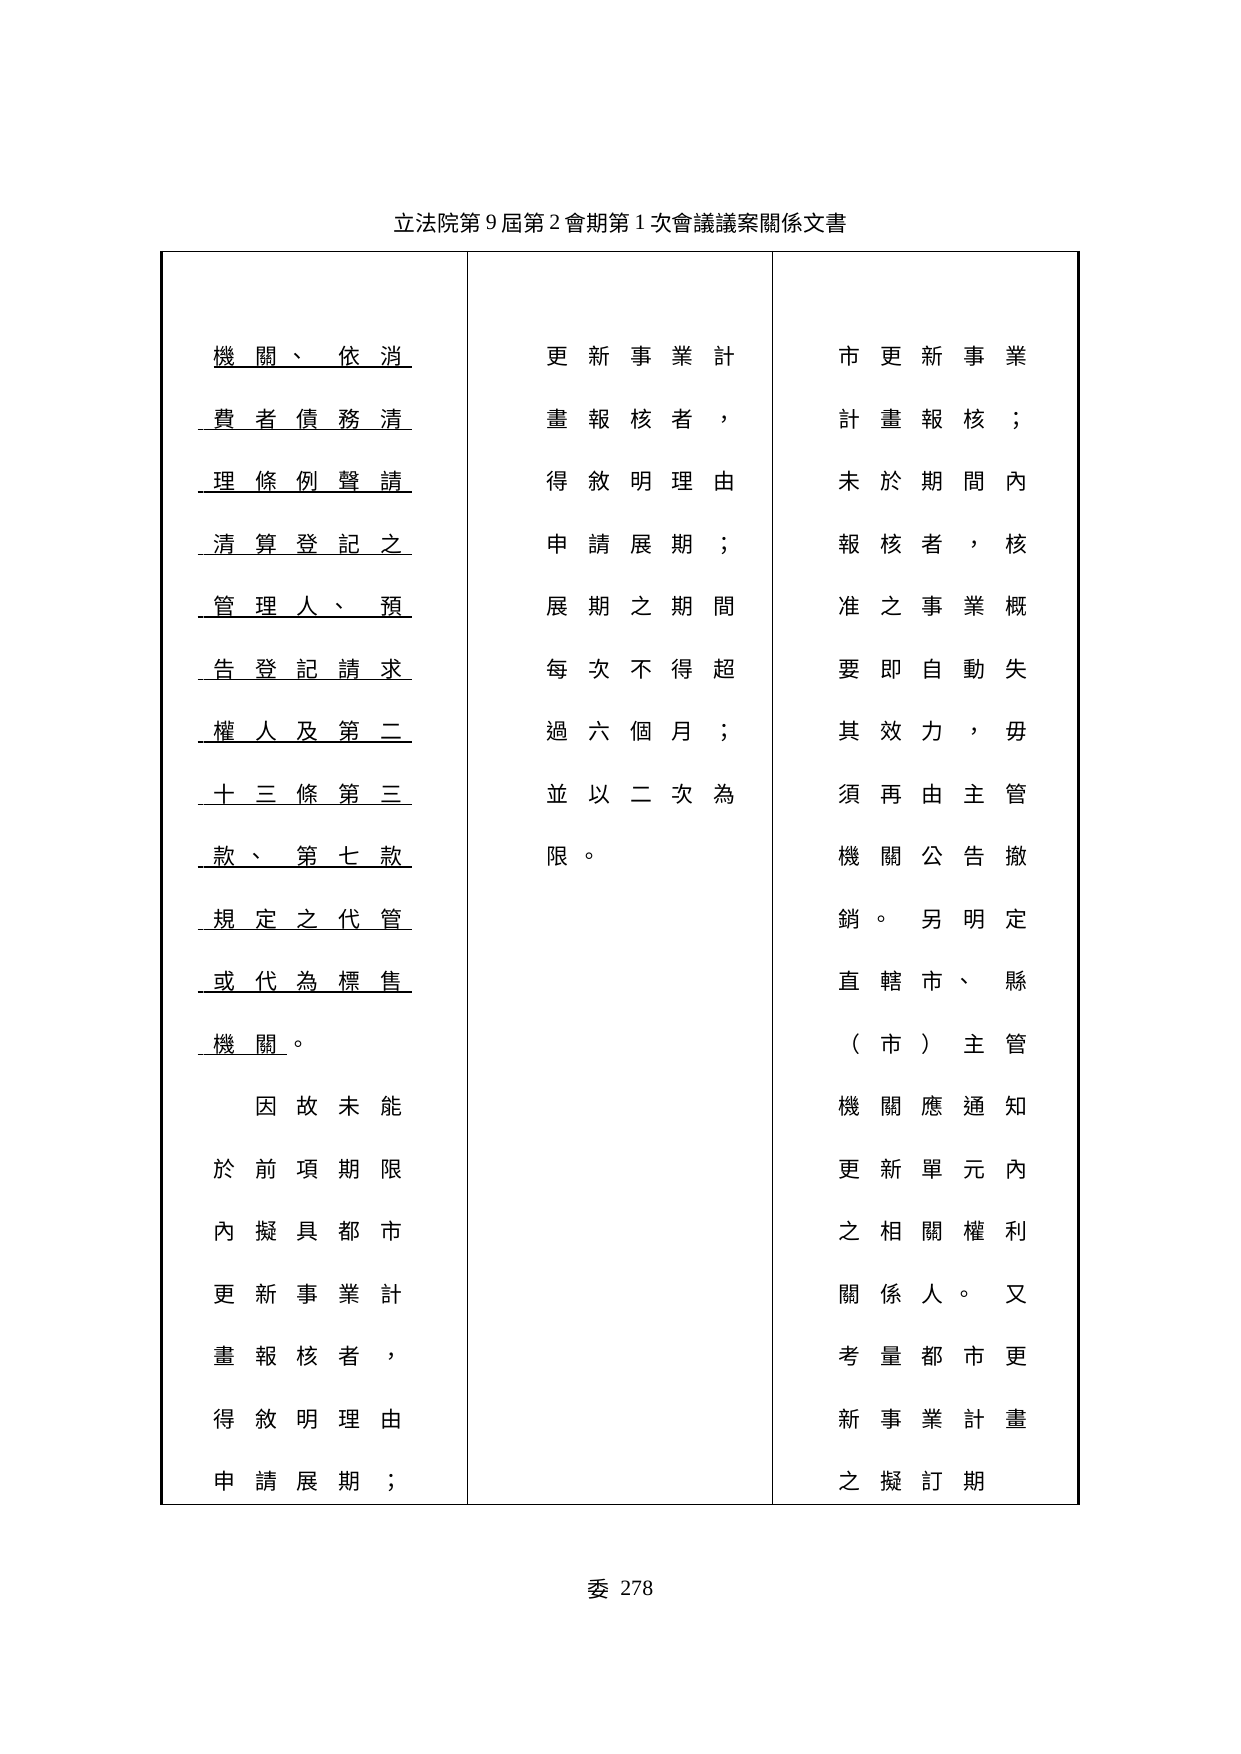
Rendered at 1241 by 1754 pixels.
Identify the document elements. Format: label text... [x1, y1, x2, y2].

table_cell 更新事業計畫報核者，得敘明理由申請展期；展期之期間每次不得超過六個月；並以二次為限。 [468, 252, 772, 1504]
table_cell 機關、依消費者債務清理條例聲請清算登記之管理人、預告登記請求權人及第二十三條第三款、第七款規定之代管或代為標售機關。 因故未能於前項期限內擬具都市更新事業計畫報核者，得敘明理由申請展期； [163, 252, 467, 1504]
table_cell 市更新事業計畫報核；未於期間內報核者，核准之事業概要即自動失其效力，毋須再由主管機關公告撤銷。另明定直轄市、縣（市）主管機關應通知更新單元內之相關權利關係人。又考量都市更新事業計畫之擬訂期 [773, 252, 1077, 1504]
